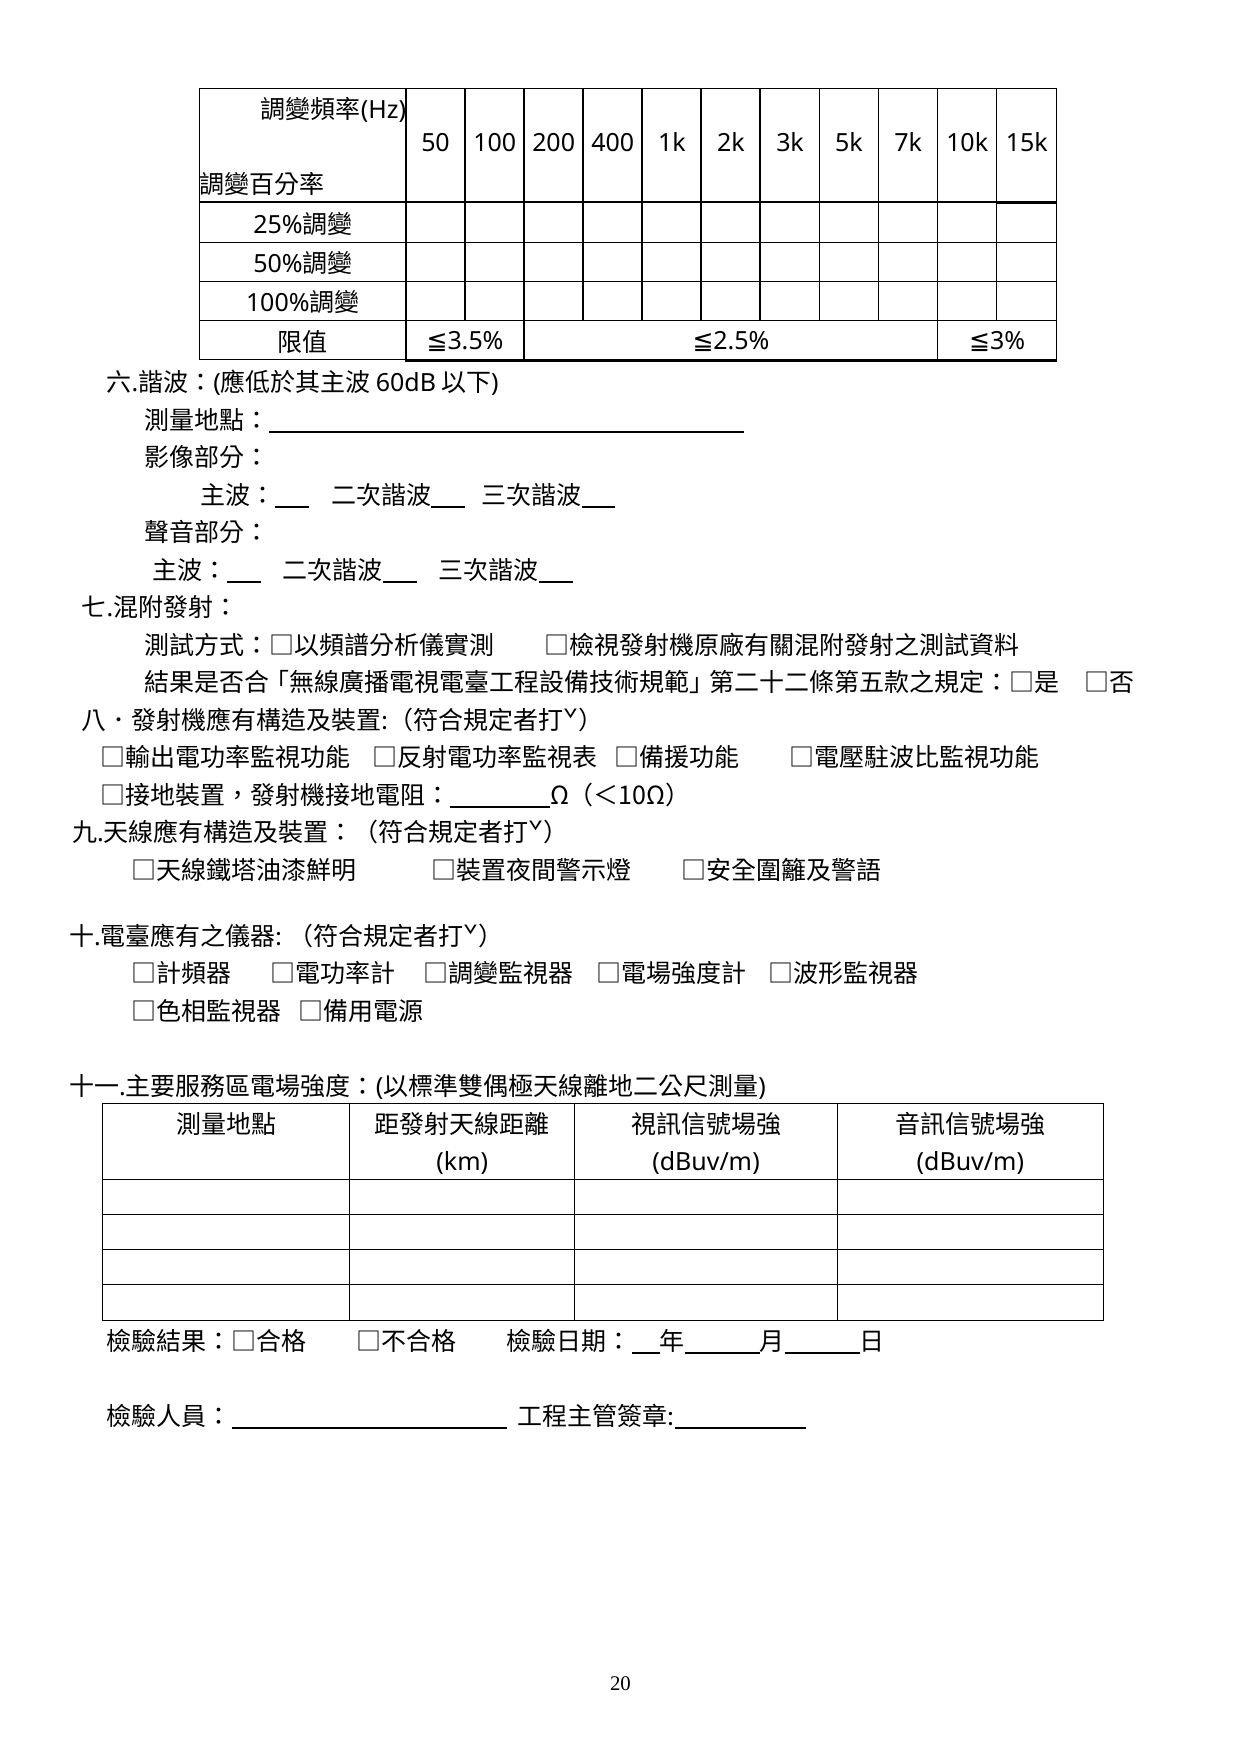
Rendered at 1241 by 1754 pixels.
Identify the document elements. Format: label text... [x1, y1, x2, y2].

table_cell [879, 243, 937, 281]
table_cell [103, 1215, 349, 1249]
table_cell [838, 1180, 1103, 1214]
table_header 1k [643, 89, 700, 201]
table_cell [466, 243, 523, 281]
table_header 音訊信號場強 (dBuv/m) [838, 1104, 1103, 1179]
table_cell [838, 1215, 1103, 1249]
text 七.混附發射： [81, 587, 1134, 624]
table_cell [838, 1285, 1103, 1319]
table_header 200 [525, 89, 582, 201]
table_header 檢驗結果：□合格 □不合格 檢驗日期： 年 月 日 [104, 1321, 999, 1396]
text 檢驗人員： 工程主管簽章: [106, 1396, 1134, 1433]
table_cell [820, 203, 878, 242]
text 主波： 二次諧波 三次諧波 [106, 549, 1134, 587]
table_cell [103, 1285, 349, 1319]
table_cell [761, 203, 819, 242]
text 六.諧波：(應低於其主波60dB以下) [106, 362, 1134, 399]
table_cell ≦3% [938, 321, 1056, 359]
table_cell □輸出電功率監視功能 □反射電功率監視表 □備援功能 □電壓駐波比監視功能 □接地裝置，發射機接地電阻： Ω（＜10Ω） [69, 737, 1144, 812]
table_cell 九.天線應有構造及裝置：（符合規定者打ˇ） □天線鐵塔油漆鮮明 □裝置夜間警示燈 □安全圍籬及警語 [69, 812, 1144, 916]
table_cell [575, 1250, 837, 1284]
table_cell [350, 1180, 574, 1214]
table_cell [938, 282, 996, 320]
table_cell □計頻器 □電功率計 □調變監視器 □電場強度計 □波形監視器 □色相監視器 □備用電源 [69, 953, 1144, 1028]
table_cell [702, 243, 759, 281]
table_cell [938, 203, 996, 242]
table_cell 50%調變 [200, 243, 405, 281]
table_cell 十.電臺應有之儀器: （符合規定者打ˇ） [69, 916, 1144, 953]
table_cell [997, 204, 1056, 242]
table_cell [879, 282, 937, 320]
table_header 八．發射機應有構造及裝置:（符合規定者打ˇ） [69, 700, 1144, 737]
table_cell [820, 243, 878, 281]
table_cell [584, 203, 641, 242]
table_cell [407, 282, 464, 320]
table_cell [466, 282, 523, 320]
table_cell [820, 282, 878, 320]
table_cell [879, 203, 937, 242]
table_header 3k [761, 89, 819, 201]
table_header 50 [407, 89, 464, 201]
table_cell [575, 1180, 837, 1214]
table_cell ≦2.5% [525, 321, 937, 359]
table_cell ≦3.5% [407, 321, 523, 359]
table_cell [997, 282, 1056, 320]
table_cell [643, 282, 700, 320]
table_header 5k [820, 89, 878, 201]
text 結果是否合「無線廣播電視電臺工程設備技術規範」第二十二條第五款之規定：□是 □否 [144, 662, 1134, 699]
table_cell [350, 1285, 574, 1319]
table_header 調變頻率(Hz) 調變百分率 [200, 89, 405, 201]
table_header 10k [938, 89, 996, 201]
table_cell [525, 282, 582, 320]
table_cell [466, 203, 523, 242]
table_cell [407, 203, 464, 242]
table_header 100 [466, 89, 523, 201]
text 測試方式：□以頻譜分析儀實測 □檢視發射機原廠有關混附發射之測試資料 [106, 624, 1134, 662]
table_cell 25%調變 [200, 203, 405, 242]
table_cell [761, 243, 819, 281]
table_cell [575, 1215, 837, 1249]
text 十一.主要服務區電場強度：(以標準雙偶極天線離地二公尺測量) [69, 1066, 1134, 1103]
table_cell [761, 282, 819, 320]
table_cell 100%調變 [200, 282, 405, 320]
table_header 7k [879, 89, 937, 201]
table_cell [525, 243, 582, 281]
table_cell [643, 243, 700, 281]
table_cell [584, 282, 641, 320]
text 聲音部分： [106, 512, 1134, 549]
table_cell [103, 1180, 349, 1214]
table_cell [350, 1250, 574, 1284]
table_cell [584, 243, 641, 281]
table_cell [702, 203, 759, 242]
table_cell [407, 243, 464, 281]
table_header 視訊信號場強 (dBuv/m) [575, 1104, 837, 1179]
table_cell [103, 1250, 349, 1284]
table_header 2k [702, 89, 759, 201]
text 測量地點： [106, 399, 1134, 437]
table_cell [702, 282, 759, 320]
table_header 距發射天線距離(km) [350, 1104, 574, 1179]
table_header 15k [997, 89, 1056, 201]
table_cell [997, 243, 1056, 281]
table_cell [525, 203, 582, 242]
table_header 測量地點 [103, 1104, 349, 1179]
table_cell [838, 1250, 1103, 1284]
table_cell [575, 1285, 837, 1319]
table_cell [643, 203, 700, 242]
text 主波： 二次諧波 三次諧波 [106, 474, 1134, 512]
table_cell 限值 [200, 321, 405, 359]
text 影像部分： [106, 437, 1134, 474]
table_cell [350, 1215, 574, 1249]
table_header 400 [584, 89, 641, 201]
table_cell [938, 243, 996, 281]
